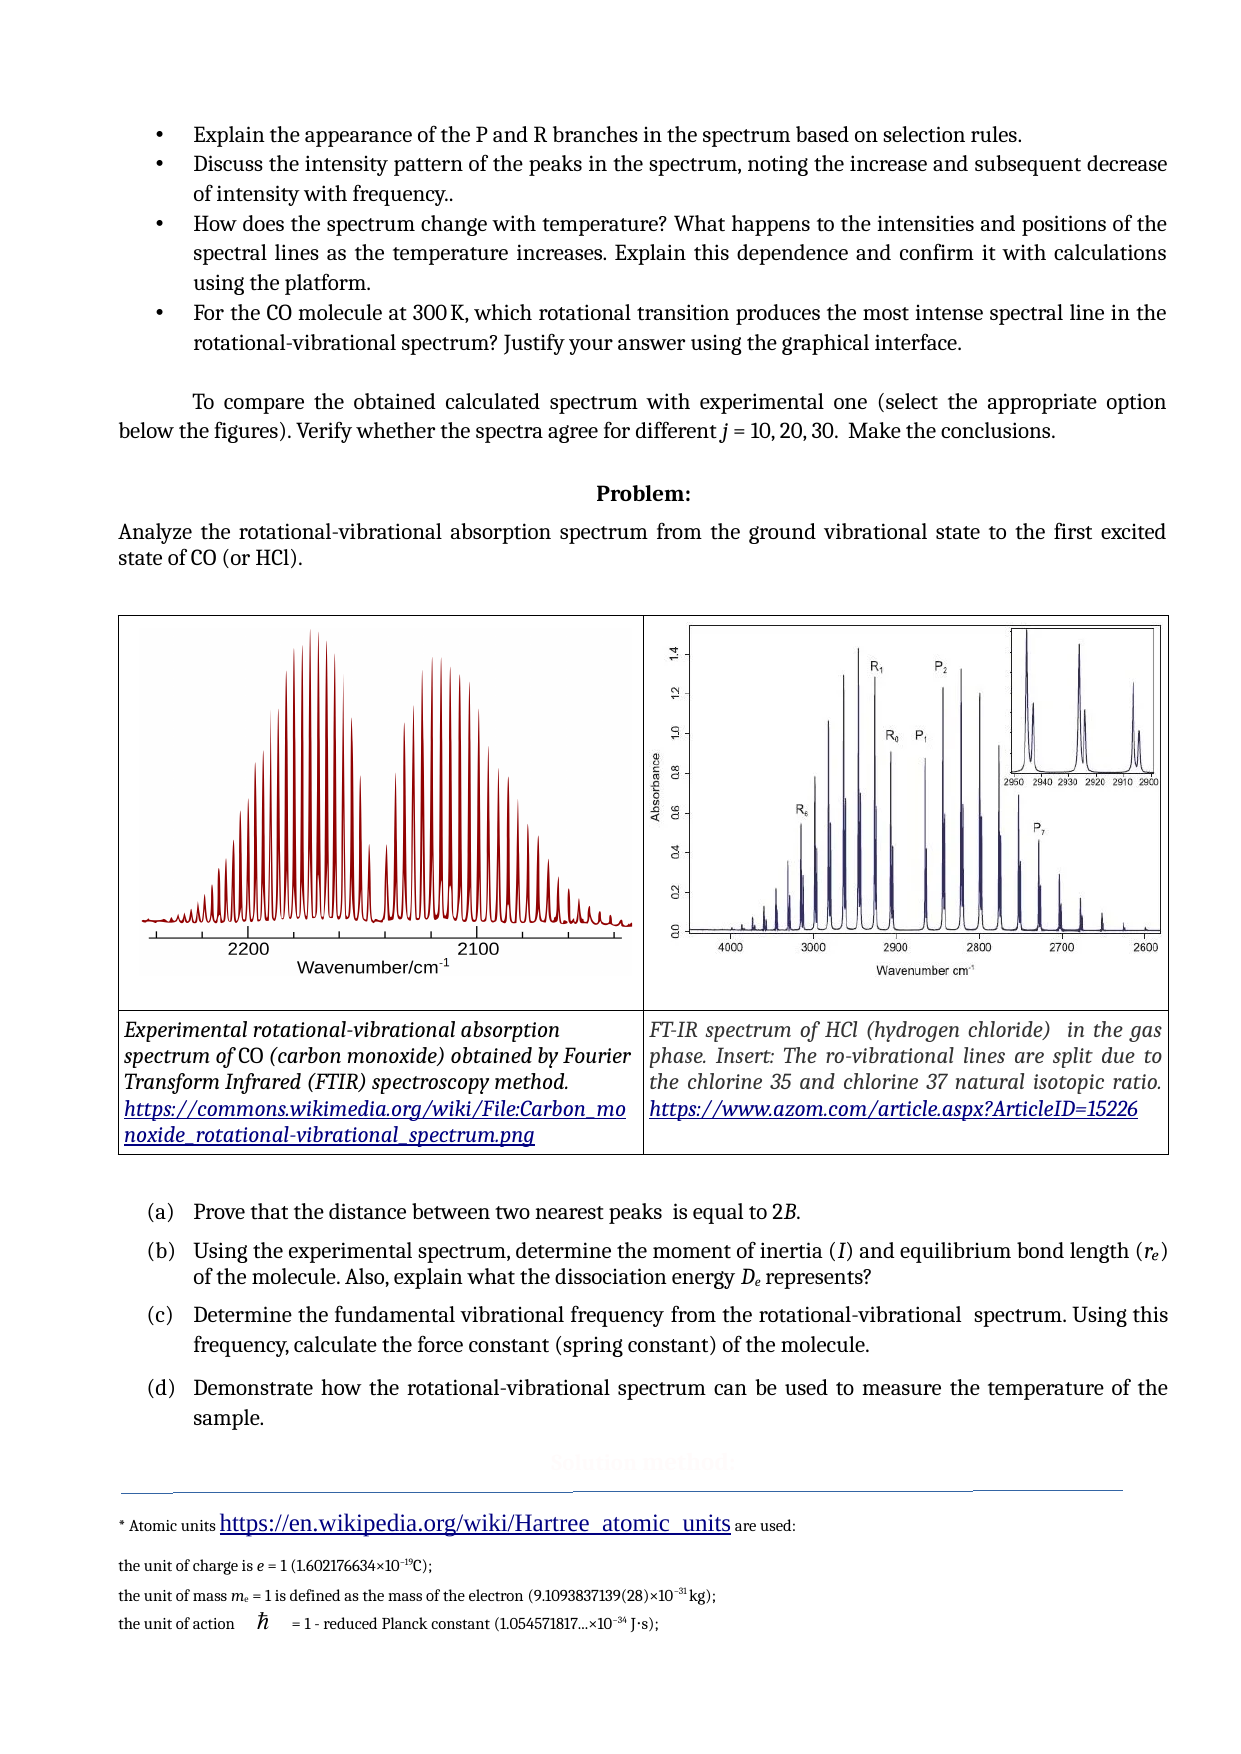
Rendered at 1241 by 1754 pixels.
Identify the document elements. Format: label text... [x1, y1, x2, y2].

text To compare the obtained calculated spectrum with experimental one (select the appropriate option below the figures). Verify whether the spectra agree for different j = 10, 20, 30. Make the conclusions. [118, 385, 1169, 445]
table_cell FT-IR spectrum of HCl (hydrogen chloride) in the gas phase. Insert: The ro-vibrational lines are split due to the chlorine 35 and chlorine 37 natural isotopic ratio. https://www.azom.com/article.aspx?ArticleID=15226 [644, 1011, 1168, 1154]
list How does the spectrum change with temperature? What happens to the intensities and positions of the spectral lines as the temperature increases. Explain this dependence and confirm it with calculations using the platform. [156, 207, 1169, 296]
table_cell Experimental rotational-vibrational absorption spectrum of CO (carbon monoxide) obtained by Fourier Transform Infrared (FTIR) spectroscopy method. https://commons.wikimedia.org/wiki/File:Carbon_monoxide_rotational-vibrational_spectrum.png [119, 1011, 643, 1154]
text Analyze the rotational-vibrational absorption spectrum from the ground vibrational state to the first excited state of CO (or HCl). [118, 518, 1169, 571]
list Determine the fundamental vibrational frequency from the rotational-vibrational spectrum. Using this frequency, calculate the force constant (spring constant) of the molecule. [146, 1302, 1169, 1358]
list Prove that the distance between two nearest peaks is equal to 2B. [146, 1199, 1169, 1226]
text Problem: [118, 480, 1169, 507]
table_header [119, 616, 643, 1010]
text the unit of charge is e = 1 (1.602176634×10−19C); [118, 1556, 1169, 1576]
text Solution method: [118, 1447, 1169, 1476]
text the unit of mass me = 1 is defined as the mass of the electron (9.1093837139(28)×10−31 kg); [118, 1576, 1169, 1605]
table_header [644, 616, 1168, 1010]
picture [138, 628, 633, 976]
text the unit of action = 1 - reduced Planck constant (1.054571817...×10−34 J⋅s); [118, 1605, 1169, 1635]
list Explain the appearance of the P and R branches in the spectrum based on selection rules. [156, 118, 1169, 148]
text * Atomic units https://en.wikipedia.org/wiki/Hartree_atomic_units are used: [118, 1508, 1169, 1537]
picture [649, 622, 1163, 978]
list For the CO molecule at 300 K, which rotational transition produces the most intense spectral line in the rotational-vibrational spectrum? Justify your answer using the graphical interface. [156, 296, 1169, 356]
list Using the experimental spectrum, determine the moment of inertia (I) and equilibrium bond length (rₑ) of the molecule. Also, explain what the dissociation energy De represents? [146, 1237, 1169, 1290]
list Discuss the intensity pattern of the peaks in the spectrum, noting the increase and subsequent decrease of intensity with frequency.. [156, 148, 1169, 207]
list Demonstrate how the rotational-vibrational spectrum can be used to measure the temperature of the sample. [146, 1374, 1169, 1431]
